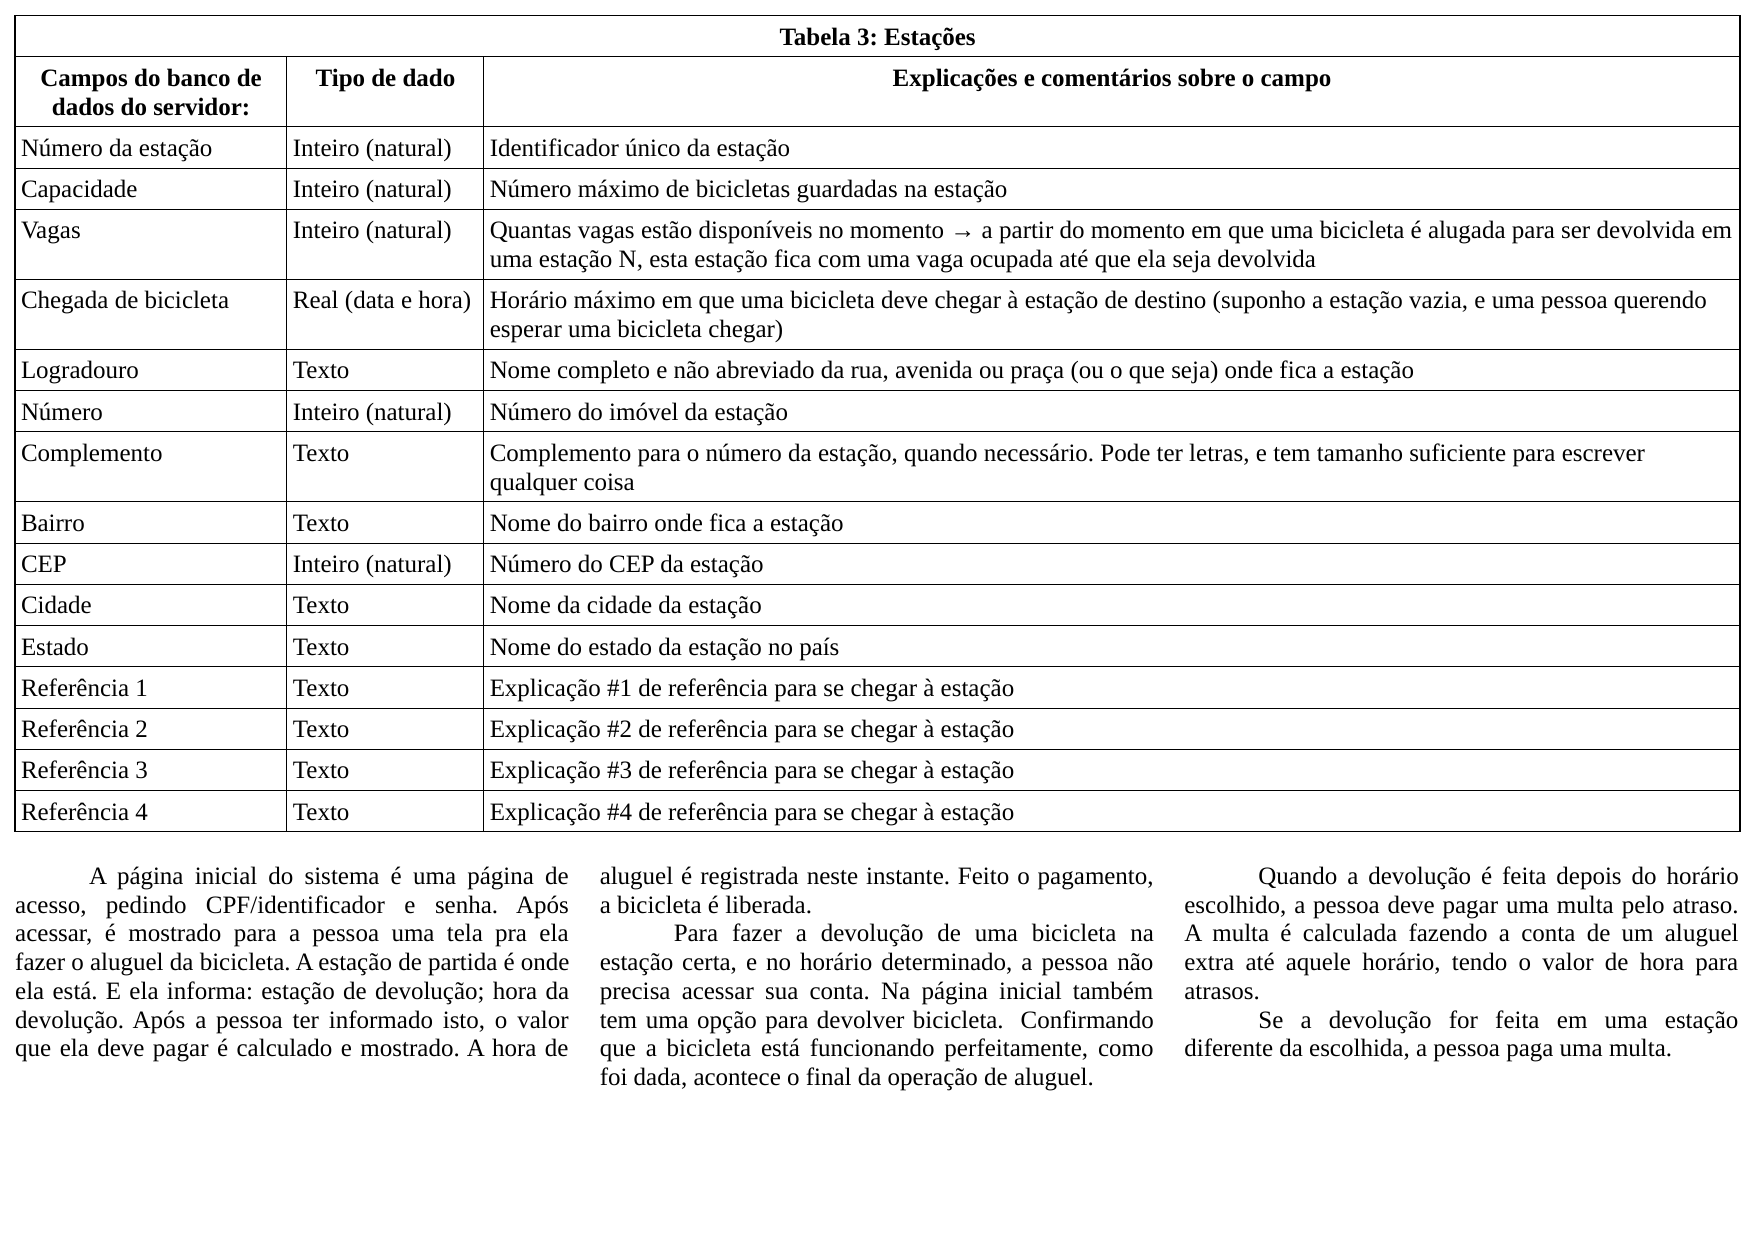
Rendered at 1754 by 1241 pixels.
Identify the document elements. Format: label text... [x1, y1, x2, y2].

table_cell Referência 1 [16, 667, 286, 707]
table_cell Texto [287, 709, 483, 749]
table_cell Nome completo e não abreviado da rua, avenida ou praça (ou o que seja) onde fica a estação [484, 350, 1739, 390]
table_cell Explicação #2 de referência para se chegar à estação [484, 709, 1739, 749]
table_cell Chegada de bicicleta [16, 280, 286, 349]
table_cell Inteiro (natural) [287, 169, 483, 209]
table_cell Referência 4 [16, 791, 286, 831]
table_cell Referência 2 [16, 709, 286, 749]
table_cell Nome do estado da estação no país [484, 626, 1739, 666]
table_cell Referência 3 [16, 750, 286, 790]
table_cell Número da estação [16, 127, 286, 167]
table_cell Inteiro (natural) [287, 210, 483, 279]
table_cell Explicação #3 de referência para se chegar à estação [484, 750, 1739, 790]
table_cell Texto [287, 502, 483, 542]
text Quando a devolução é feita depois do horário escolhido, a pessoa deve pagar uma multa pelo atraso. A multa é calculada fazendo a conta de um aluguel extra até aquele horário, tendo o valor de hora para atrasos. [1184, 861, 1739, 1005]
table_cell Texto [287, 432, 483, 501]
table_cell Texto [287, 750, 483, 790]
table_header Tabela 3: Estações [16, 16, 1739, 56]
table_cell Texto [287, 585, 483, 625]
table_cell Inteiro (natural) [287, 391, 483, 431]
table_cell Número [16, 391, 286, 431]
table_cell Texto [287, 667, 483, 707]
table_cell Texto [287, 350, 483, 390]
table_cell Número do CEP da estação [484, 544, 1739, 584]
table_cell Bairro [16, 502, 286, 542]
table_cell Texto [287, 626, 483, 666]
text Para fazer a devolução de uma bicicleta na estação certa, e no horário determinado, a pessoa não precisa acessar sua conta. Na página inicial também tem uma opção para devolver bicicleta. Confirmando que a bicicleta está funcionando perfeitamente, como foi dada, acontece o final da operação de aluguel. [599, 918, 1154, 1091]
table_cell Quantas vagas estão disponíveis no momento → a partir do momento em que uma bicicleta é alugada para ser devolvida em uma estação N, esta estação fica com uma vaga ocupada até que ela seja devolvida [484, 210, 1739, 279]
table_cell Vagas [16, 210, 286, 279]
table_cell Explicações e comentários sobre o campo [484, 57, 1739, 126]
table_cell Horário máximo em que uma bicicleta deve chegar à estação de destino (suponho a estação vazia, e uma pessoa querendo esperar uma bicicleta chegar) [484, 280, 1739, 349]
table_cell Explicação #4 de referência para se chegar à estação [484, 791, 1739, 831]
table_cell Inteiro (natural) [287, 544, 483, 584]
table_cell Explicação #1 de referência para se chegar à estação [484, 667, 1739, 707]
table_cell Texto [287, 791, 483, 831]
table_cell Logradouro [16, 350, 286, 390]
text A página inicial do sistema é uma página de acesso, pedindo CPF/identificador e senha. Após acessar, é mostrado para a pessoa uma tela pra ela fazer o aluguel da bicicleta. A estação de partida é onde ela está. E ela informa: estação de devolução; hora da devolução. Após a pessoa ter informado isto, o valor que ela deve pagar é calculado e mostrado. A hora de [15, 861, 569, 1062]
table_cell Nome da cidade da estação [484, 585, 1739, 625]
text Se a devolução for feita em uma estação diferente da escolhida, a pessoa paga uma multa. [1184, 1005, 1739, 1062]
table_cell Complemento para o número da estação, quando necessário. Pode ter letras, e tem tamanho suficiente para escrever qualquer coisa [484, 432, 1739, 501]
table_cell Cidade [16, 585, 286, 625]
table_cell Número máximo de bicicletas guardadas na estação [484, 169, 1739, 209]
table_cell Capacidade [16, 169, 286, 209]
table_cell Tipo de dado [287, 57, 483, 126]
table_cell Identificador único da estação [484, 127, 1739, 167]
table_cell Nome do bairro onde fica a estação [484, 502, 1739, 542]
table_cell Campos do banco de dados do servidor: [16, 57, 286, 126]
table_cell Complemento [16, 432, 286, 501]
table_cell Real (data e hora) [287, 280, 483, 349]
table_cell CEP [16, 544, 286, 584]
table_cell Inteiro (natural) [287, 127, 483, 167]
text aluguel é registrada neste instante. Feito o pagamento, a bicicleta é liberada. [599, 861, 1154, 918]
table_cell Estado [16, 626, 286, 666]
table_cell Número do imóvel da estação [484, 391, 1739, 431]
